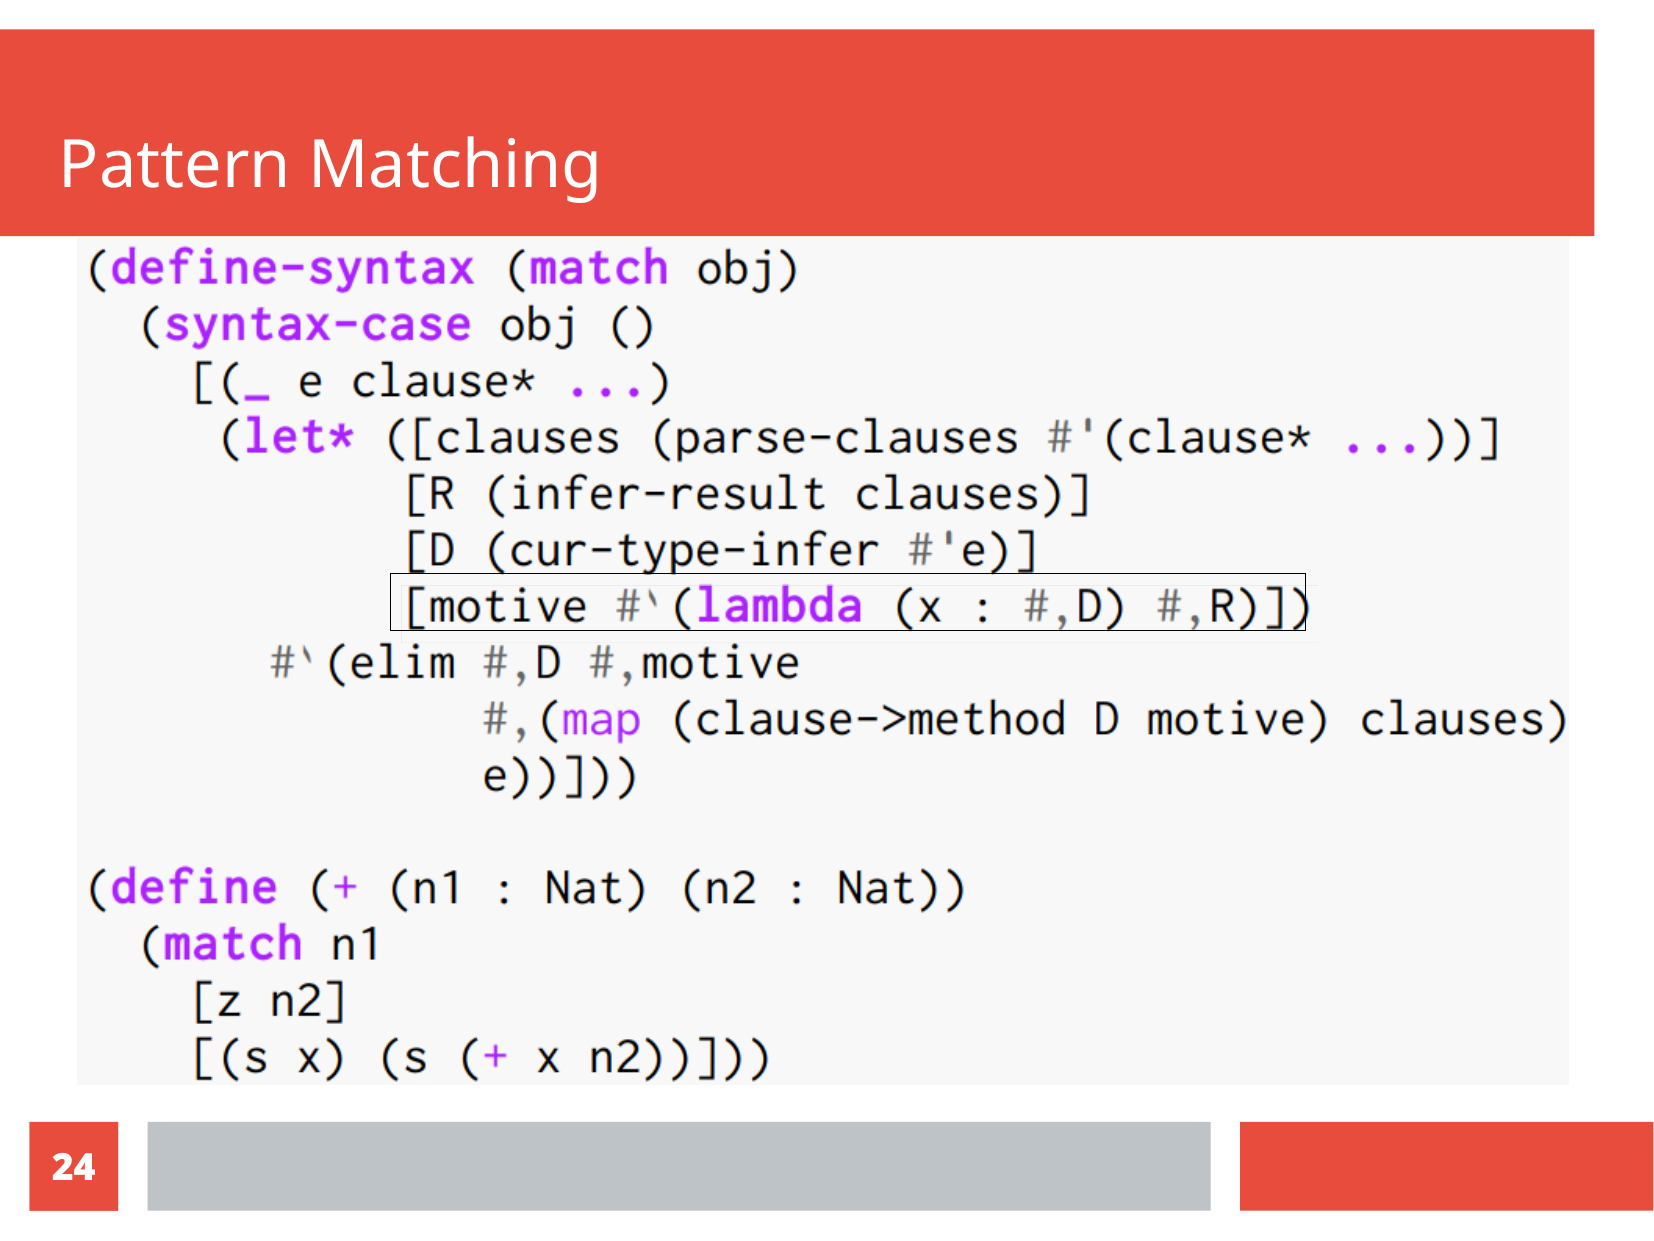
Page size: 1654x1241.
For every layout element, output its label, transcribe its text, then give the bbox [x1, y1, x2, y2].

title Pattern Matching [59, 59, 1595, 207]
picture [77, 237, 1569, 1085]
